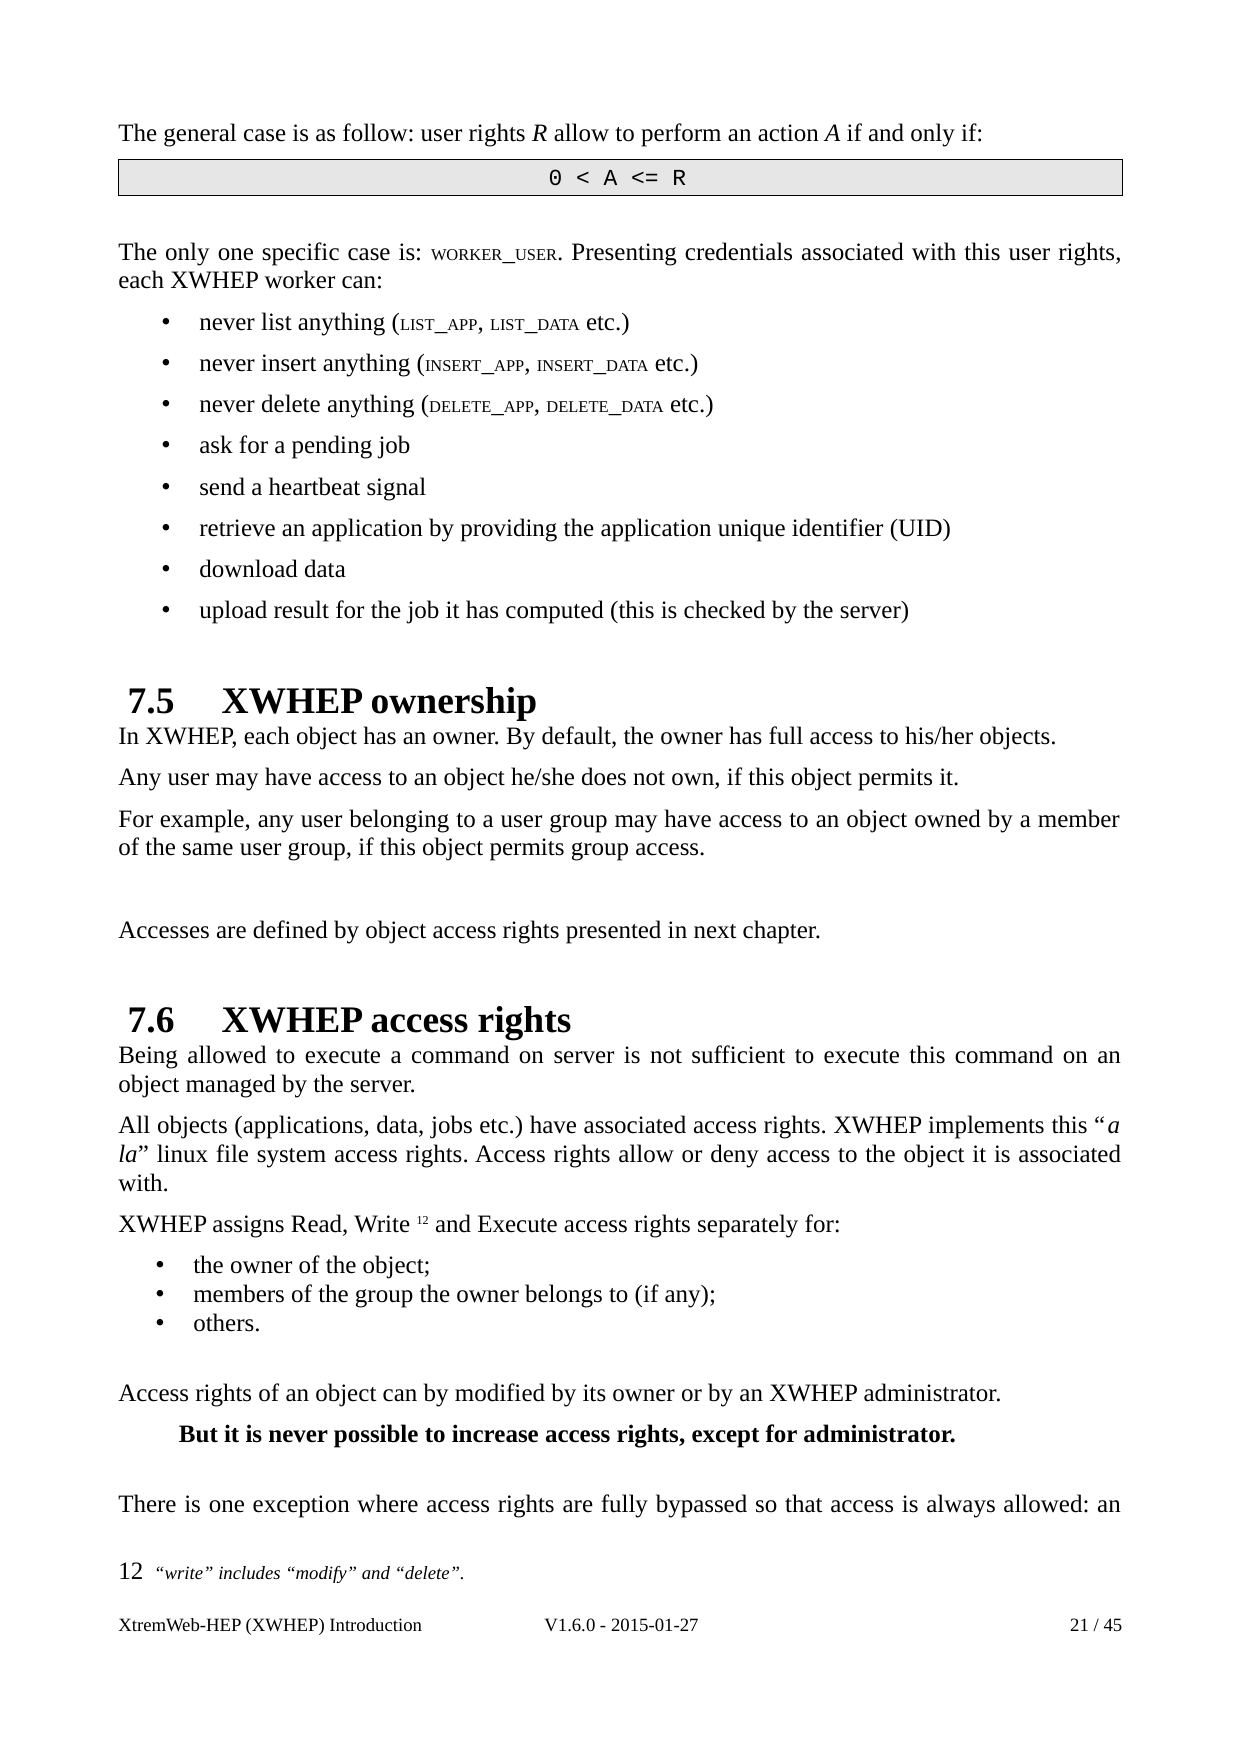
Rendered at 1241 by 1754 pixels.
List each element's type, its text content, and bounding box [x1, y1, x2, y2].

subtitle XWHEP access rights [118, 997, 1122, 1041]
text For example, any user belonging to a user group may have access to an object owned by a member of the same user group, if this object permits group access. [118, 804, 1122, 861]
subtitle XWHEP ownership [118, 678, 1122, 721]
list never list anything (list_app, list_data etc.) [162, 307, 1122, 336]
text But it is never possible to increase access rights, except for administrator. [179, 1419, 1061, 1448]
text Access rights of an object can by modified by its owner or by an XWHEP administrator. [118, 1378, 1122, 1407]
list never insert anything (insert_app, insert_data etc.) [162, 348, 1122, 377]
text “write” includes “modify” and “delete”. [118, 1556, 1122, 1585]
list members of the group the owner belongs to (if any); [156, 1279, 1122, 1308]
text The general case is as follow: user rights R allow to perform an action A if and only if: [118, 118, 1122, 147]
list download data [162, 554, 1122, 583]
text Any user may have access to an object he/she does not own, if this object permits it. [118, 762, 1122, 791]
text All objects (applications, data, jobs etc.) have associated access rights. XWHEP implements this “a la” linux file system access rights. Access rights allow or deny access to the object it is associated with. [118, 1111, 1122, 1197]
list ask for a pending job [162, 431, 1122, 459]
text The only one specific case is: worker_user. Presenting credentials associated with this user rights, each XWHEP worker can: [118, 237, 1122, 294]
text Being allowed to execute a command on server is not sufficient to execute this command on an object managed by the server. [118, 1041, 1122, 1098]
text Accesses are defined by object access rights presented in next chapter. [118, 915, 1122, 944]
list the owner of the object; [156, 1251, 1122, 1279]
list others. [156, 1308, 1122, 1337]
text XWHEP assigns Read, Write and Execute access rights separately for: [118, 1209, 1122, 1238]
list never delete anything (delete_app, delete_data etc.) [162, 389, 1122, 418]
text 0 < A <= R [119, 160, 1122, 195]
list send a heartbeat signal [162, 472, 1122, 501]
list retrieve an application by providing the application unique identifier (UID) [162, 513, 1122, 542]
text There is one exception where access rights are fully bypassed so that access is always allowed: an [118, 1489, 1122, 1518]
list upload result for the job it has computed (this is checked by the server) [162, 596, 1122, 624]
text In XWHEP, each object has an owner. By default, the owner has full access to his/her objects. [118, 721, 1122, 750]
